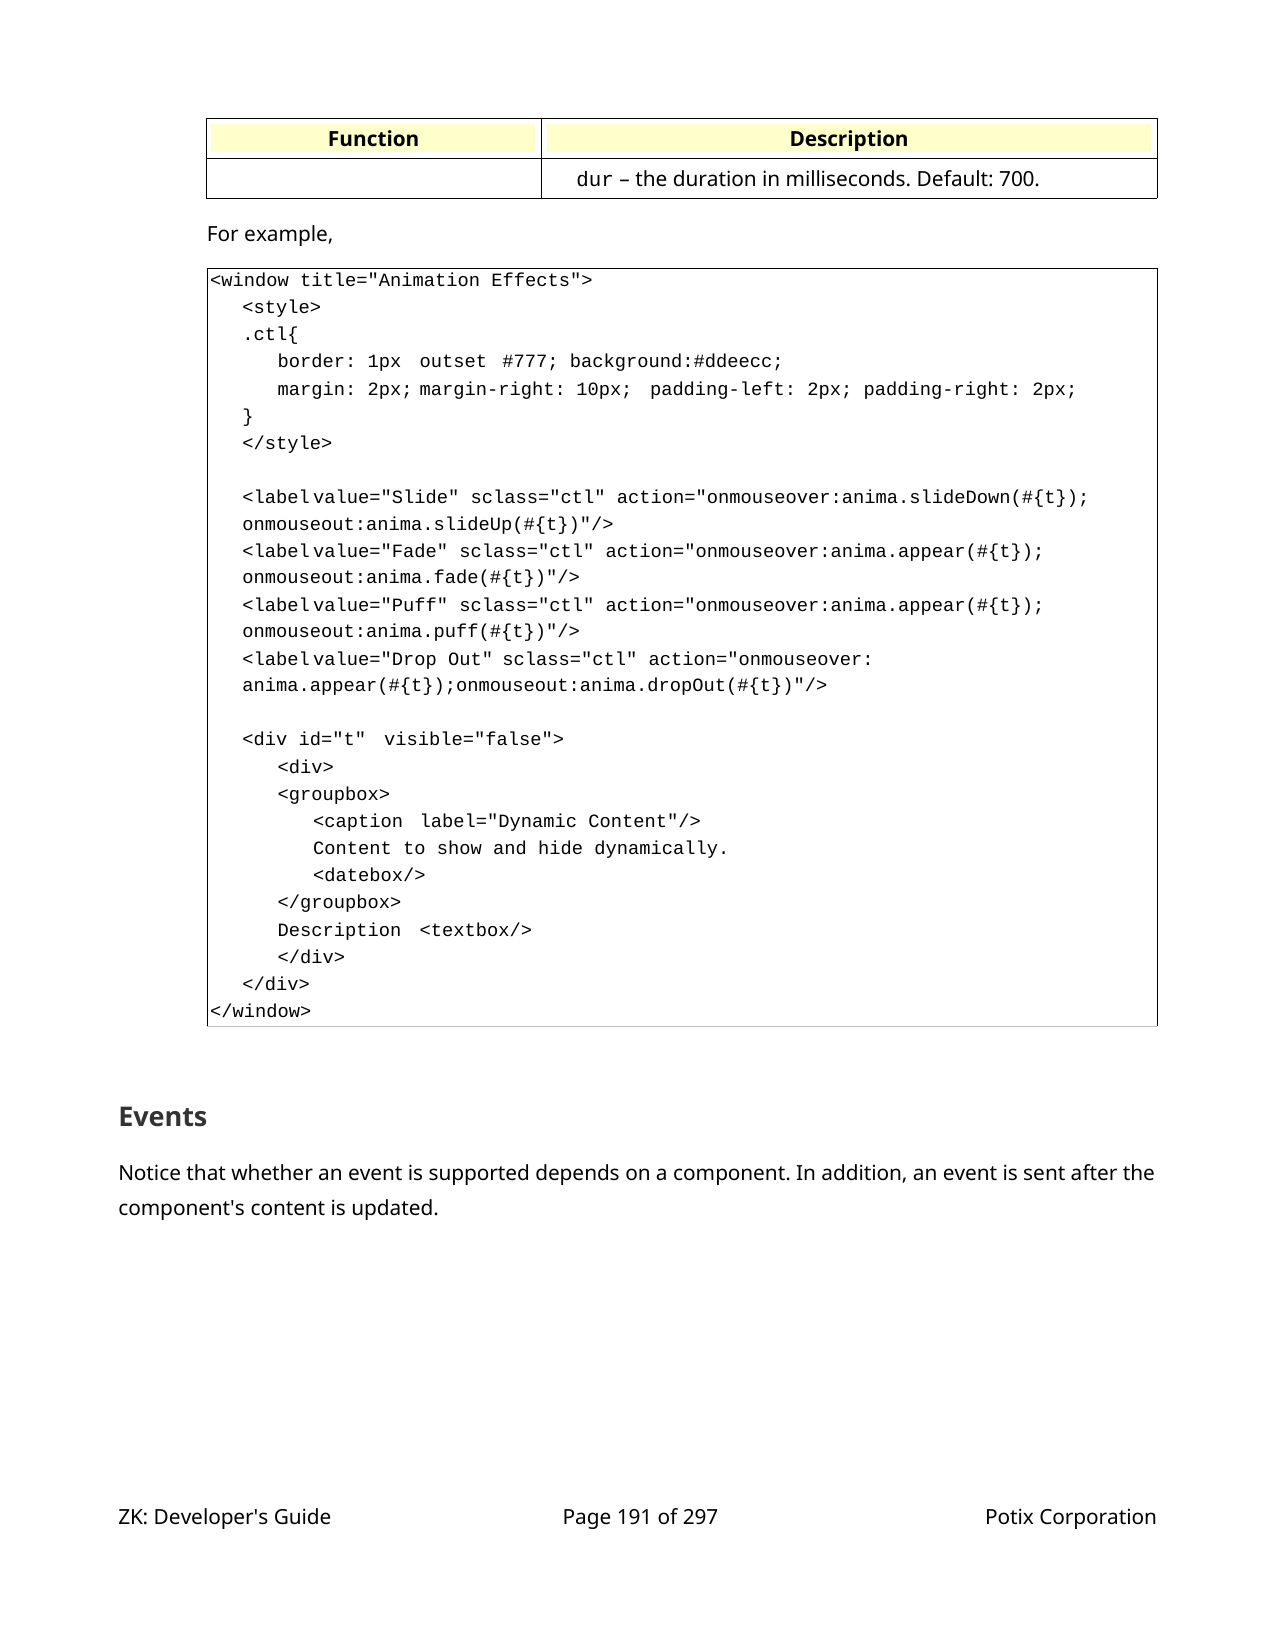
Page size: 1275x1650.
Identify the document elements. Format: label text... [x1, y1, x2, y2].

text <window title="Animation Effects"> [208, 269, 1157, 292]
text Content to show and hide dynamically. [208, 836, 1157, 860]
text </groupbox> [208, 890, 1157, 915]
text <caption label="Dynamic Content"/> [208, 809, 1157, 833]
text </div> [208, 945, 1157, 969]
text <label value="Puff" sclass="ctl" action="onmouseover:anima.appear(#{t}); onmouseout:anima.puff(#{t})"/> [208, 593, 1157, 643]
text <groupbox> [208, 782, 1157, 806]
table_header Function [207, 119, 541, 158]
text </style> [208, 431, 1157, 455]
text </div> [208, 972, 1157, 996]
text <div> [208, 754, 1157, 779]
text <label value="Drop Out" sclass="ctl" action="onmouseover: anima.appear(#{t});onmouseout:anima.dropOut(#{t})"/> [208, 646, 1157, 697]
text <div id="t" visible="false"> [208, 727, 1157, 752]
text Description <textbox/> [208, 918, 1157, 942]
text <label value="Slide" sclass="ctl" action="onmouseover:anima.slideDown(#{t}); onmouseout:anima.slideUp(#{t})"/> [208, 485, 1157, 536]
text <label value="Fade" sclass="ctl" action="onmouseover:anima.appear(#{t}); onmouseout:anima.fade(#{t})"/> [208, 539, 1157, 590]
table_cell [207, 159, 541, 198]
text } [208, 403, 1157, 428]
text margin: 2px; margin-right: 10px; padding-left: 2px; padding-right: 2px; [208, 376, 1157, 401]
subtitle Events [118, 1097, 1157, 1134]
text .ctl{ [208, 322, 1157, 346]
table_cell dur – the duration in milliseconds. Default: 700. [542, 159, 1157, 198]
text <style> [208, 295, 1157, 319]
text <datebox/> [208, 863, 1157, 887]
text </window> [208, 999, 1157, 1026]
text Notice that whether an event is supported depends on a component. In addition, an event is sent after the component's content is updated. [118, 1158, 1157, 1221]
table_header Description [542, 119, 1157, 158]
text For example, [207, 219, 1157, 247]
text border: 1px outset #777; background:#ddeecc; [208, 349, 1157, 373]
